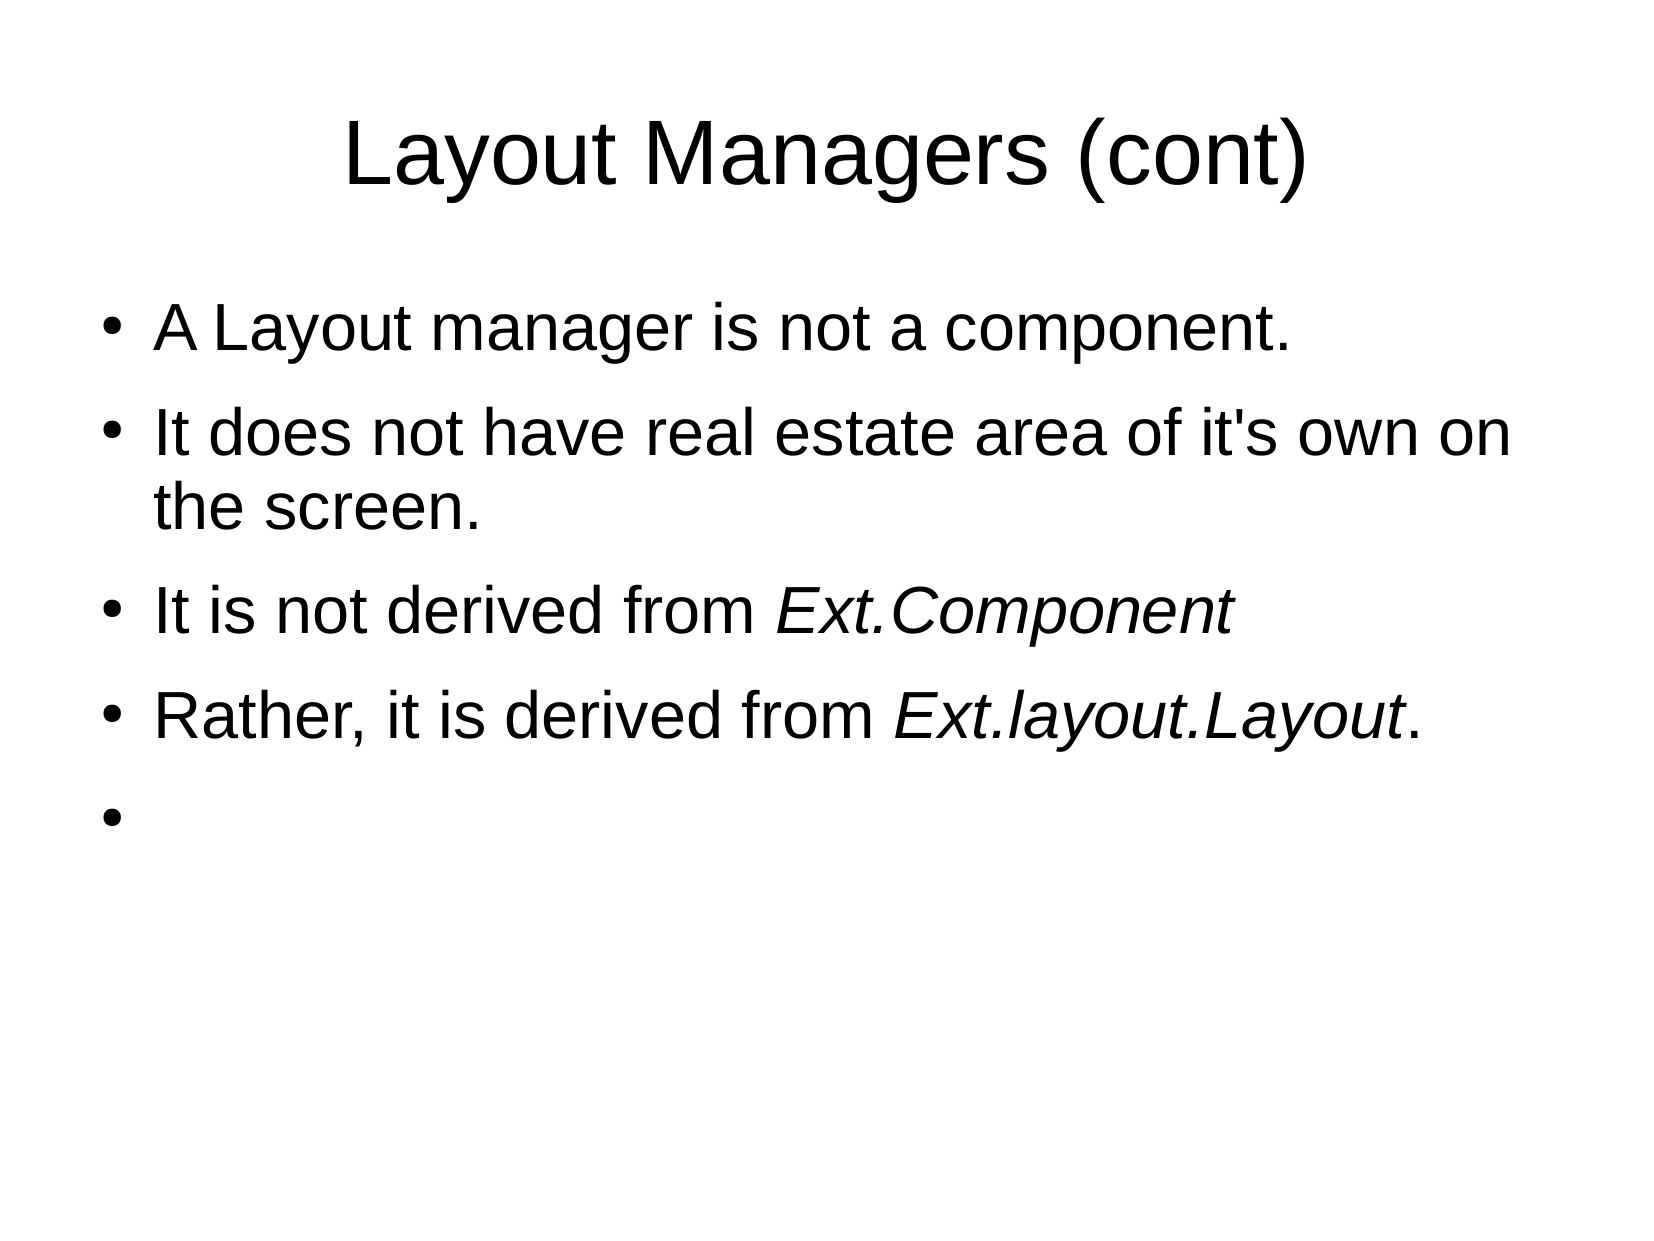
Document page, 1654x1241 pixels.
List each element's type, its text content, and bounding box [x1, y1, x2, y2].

title Layout Managers (cont) [82, 49, 1571, 257]
list A Layout manager is not a component. It does not have real estate area of it's own on the screen. It is not derived from Ext.Component Rather, it is derived from Ext.layout.Layout. [82, 290, 1538, 1010]
